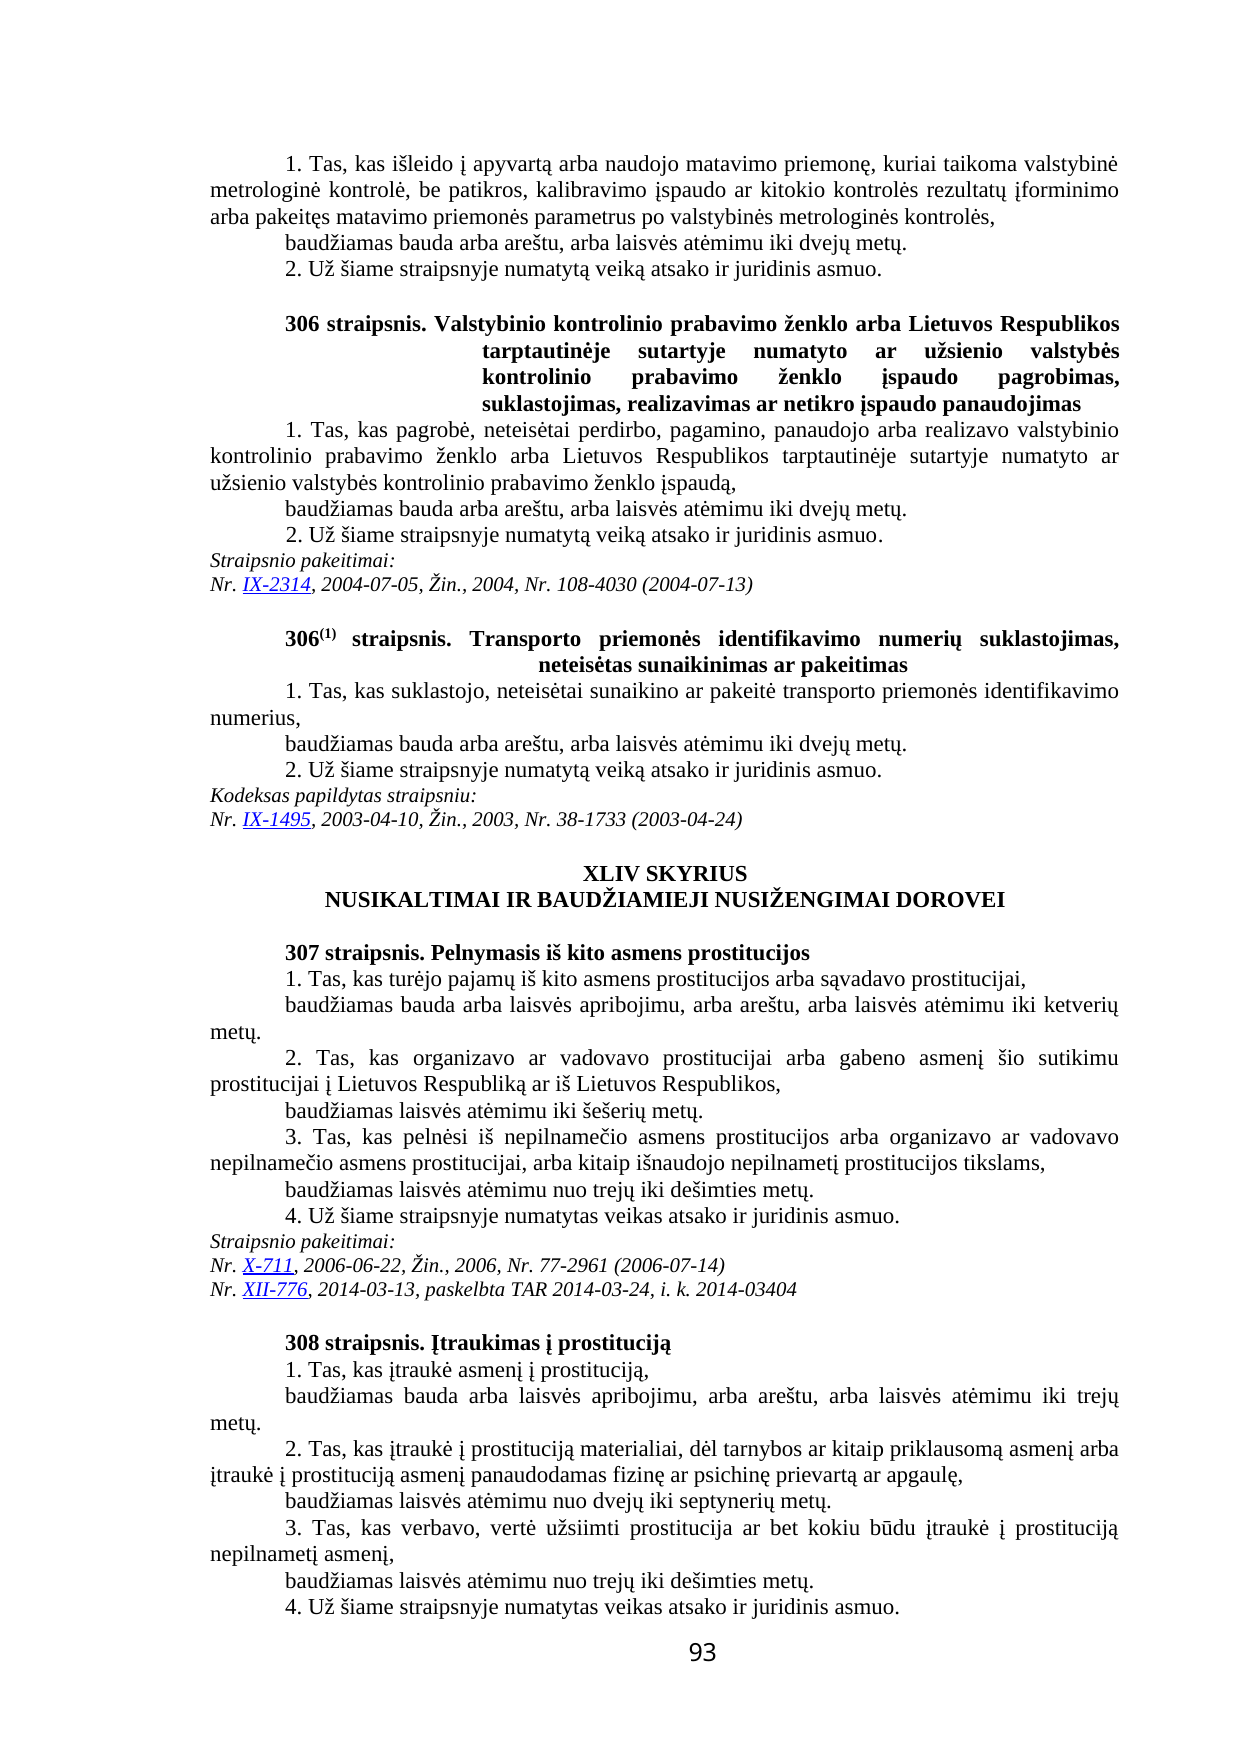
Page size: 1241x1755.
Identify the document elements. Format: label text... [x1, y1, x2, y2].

text Kodeksas papildytas straipsniu: [210, 783, 1120, 807]
text 1. Tas, kas suklastojo, neteisėtai sunaikino ar pakeitė transporto priemonės identifikavimo numerius, [210, 677, 1120, 730]
text baudžiamas bauda arba areštu, arba laisvės atėmimu iki dvejų metų. [210, 229, 1120, 255]
text Nr. IX-2314, 2004-07-05, Žin., 2004, Nr. 108-4030 (2004-07-13) [210, 572, 1120, 596]
text 308 straipsnis. Įtraukimas į prostituciją [210, 1329, 1120, 1356]
text 3. Tas, kas pelnėsi iš nepilnamečio asmens prostitucijos arba organizavo ar vadovavo nepilnamečio asmens prostitucijai, arba kitaip išnaudojo nepilnametį prostitucijos tikslams, [210, 1123, 1120, 1176]
text 1. Tas, kas turėjo pajamų iš kito asmens prostitucijos arba sąvadavo prostitucijai, [210, 965, 1120, 991]
text 1. Tas, kas įtraukė asmenį į prostituciją, [210, 1356, 1120, 1382]
text 1. Tas, kas išleido į apyvartą arba naudojo matavimo priemonę, kuriai taikoma valstybinė metrologinė kontrolė, be patikros, kalibravimo įspaudo ar kitokio kontrolės rezultatų įforminimo arba pakeitęs matavimo priemonės parametrus po valstybinės metrologinės kontrolės, [210, 150, 1120, 229]
text 4. Už šiame straipsnyje numatytas veikas atsako ir juridinis asmuo. [210, 1593, 1120, 1619]
text Nr. IX-1495, 2003-04-10, Žin., 2003, Nr. 38-1733 (2003-04-24) [210, 807, 1120, 831]
text 2. Už šiame straipsnyje numatytą veiką atsako ir juridinis asmuo. [210, 756, 1120, 783]
text 2. Už šiame straipsnyje numatytą veiką atsako ir juridinis asmuo. [210, 521, 1106, 548]
text baudžiamas laisvės atėmimu nuo dvejų iki septynerių metų. [210, 1488, 1120, 1514]
text Straipsnio pakeitimai: [210, 1228, 1120, 1253]
text NUSIKALTIMAI IR BAUDŽIAMIEJI NUSIŽENGIMAI DOROVEI [210, 886, 1120, 912]
text 2. Tas, kas įtraukė į prostituciją materialiai, dėl tarnybos ar kitaip priklausomą asmenį arba įtraukė į prostituciją asmenį panaudodamas fizinę ar psichinę prievartą ar apgaulę, [210, 1435, 1120, 1488]
text 4. Už šiame straipsnyje numatytas veikas atsako ir juridinis asmuo. [210, 1202, 1120, 1228]
text baudžiamas bauda arba laisvės apribojimu, arba areštu, arba laisvės atėmimu iki trejų metų. [210, 1382, 1120, 1435]
text Nr. XII-776, 2014-03-13, paskelbta TAR 2014-03-24, i. k. 2014-03404 [210, 1277, 1120, 1301]
text baudžiamas laisvės atėmimu iki šešerių metų. [210, 1097, 1120, 1123]
text baudžiamas laisvės atėmimu nuo trejų iki dešimties metų. [210, 1176, 1120, 1202]
text baudžiamas bauda arba areštu, arba laisvės atėmimu iki dvejų metų. [210, 730, 1120, 756]
text 306 straipsnis. Valstybinio kontrolinio prabavimo ženklo arba Lietuvos Respublikos tarptautinėje sutartyje numatyto ar užsienio valstybės kontrolinio prabavimo ženklo įspaudo pagrobimas, suklastojimas, realizavimas ar netikro įspaudo panaudojimas [285, 311, 1120, 416]
text baudžiamas laisvės atėmimu nuo trejų iki dešimties metų. [210, 1567, 1120, 1593]
text baudžiamas bauda arba laisvės apribojimu, arba areštu, arba laisvės atėmimu iki ketverių metų. [210, 991, 1120, 1044]
text 3. Tas, kas verbavo, vertė užsiimti prostitucija ar bet kokiu būdu įtraukė į prostituciją nepilnametį asmenį, [210, 1514, 1120, 1567]
text 306(1) straipsnis. Transporto priemonės identifikavimo numerių suklastojimas, neteisėtas sunaikinimas ar pakeitimas [285, 624, 1120, 677]
text Straipsnio pakeitimai: [210, 548, 1120, 572]
text 2. Už šiame straipsnyje numatytą veiką atsako ir juridinis asmuo. [210, 255, 1120, 282]
text Nr. X-711, 2006-06-22, Žin., 2006, Nr. 77-2961 (2006-07-14) [210, 1253, 1120, 1277]
subtitle 1. Tas, kas pagrobė, neteisėtai perdirbo, pagamino, panaudojo arba realizavo valstybinio kontrolinio prabavimo ženklo arba Lietuvos Respublikos tarptautinėje sutartyje numatyto ar užsienio valstybės kontrolinio prabavimo ženklo įspaudą, [210, 416, 1120, 495]
text 2. Tas, kas organizavo ar vadovavo prostitucijai arba gabeno asmenį šio sutikimu prostitucijai į Lietuvos Respubliką ar iš Lietuvos Respublikos, [210, 1044, 1120, 1097]
text baudžiamas bauda arba areštu, arba laisvės atėmimu iki dvejų metų. [210, 495, 1120, 521]
text 307 straipsnis. Pelnymasis iš kito asmens prostitucijos [210, 939, 1120, 965]
subtitle XLIV SKYRIUS [210, 859, 1120, 886]
